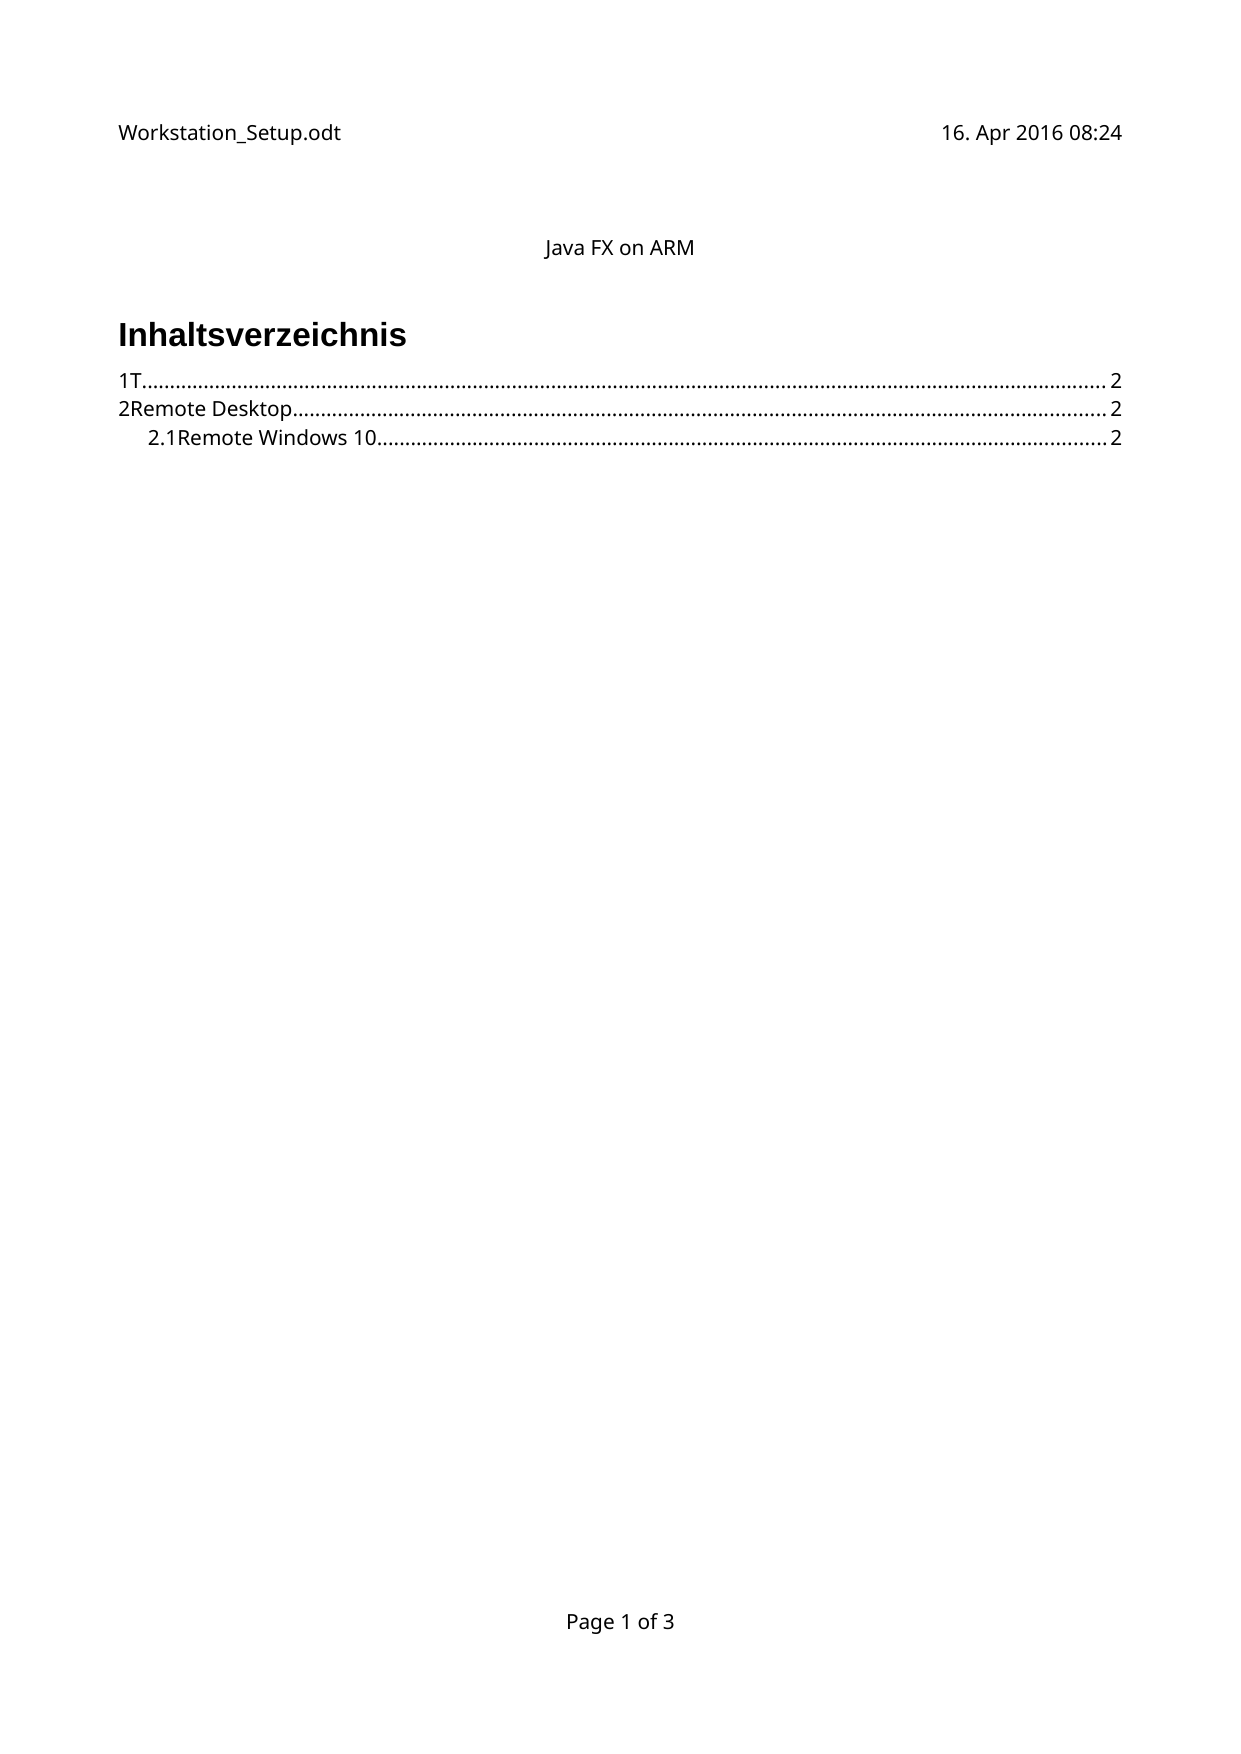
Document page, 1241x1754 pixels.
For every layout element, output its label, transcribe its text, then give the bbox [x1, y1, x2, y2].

text 2Remote Desktop 2 [118, 394, 1122, 423]
subtitle Inhaltsverzeichnis [118, 315, 1122, 353]
text 2.1Remote Windows 10 2 [148, 423, 1122, 451]
text 1T 2 [118, 366, 1122, 394]
text Java FX on ARM [118, 233, 1122, 261]
